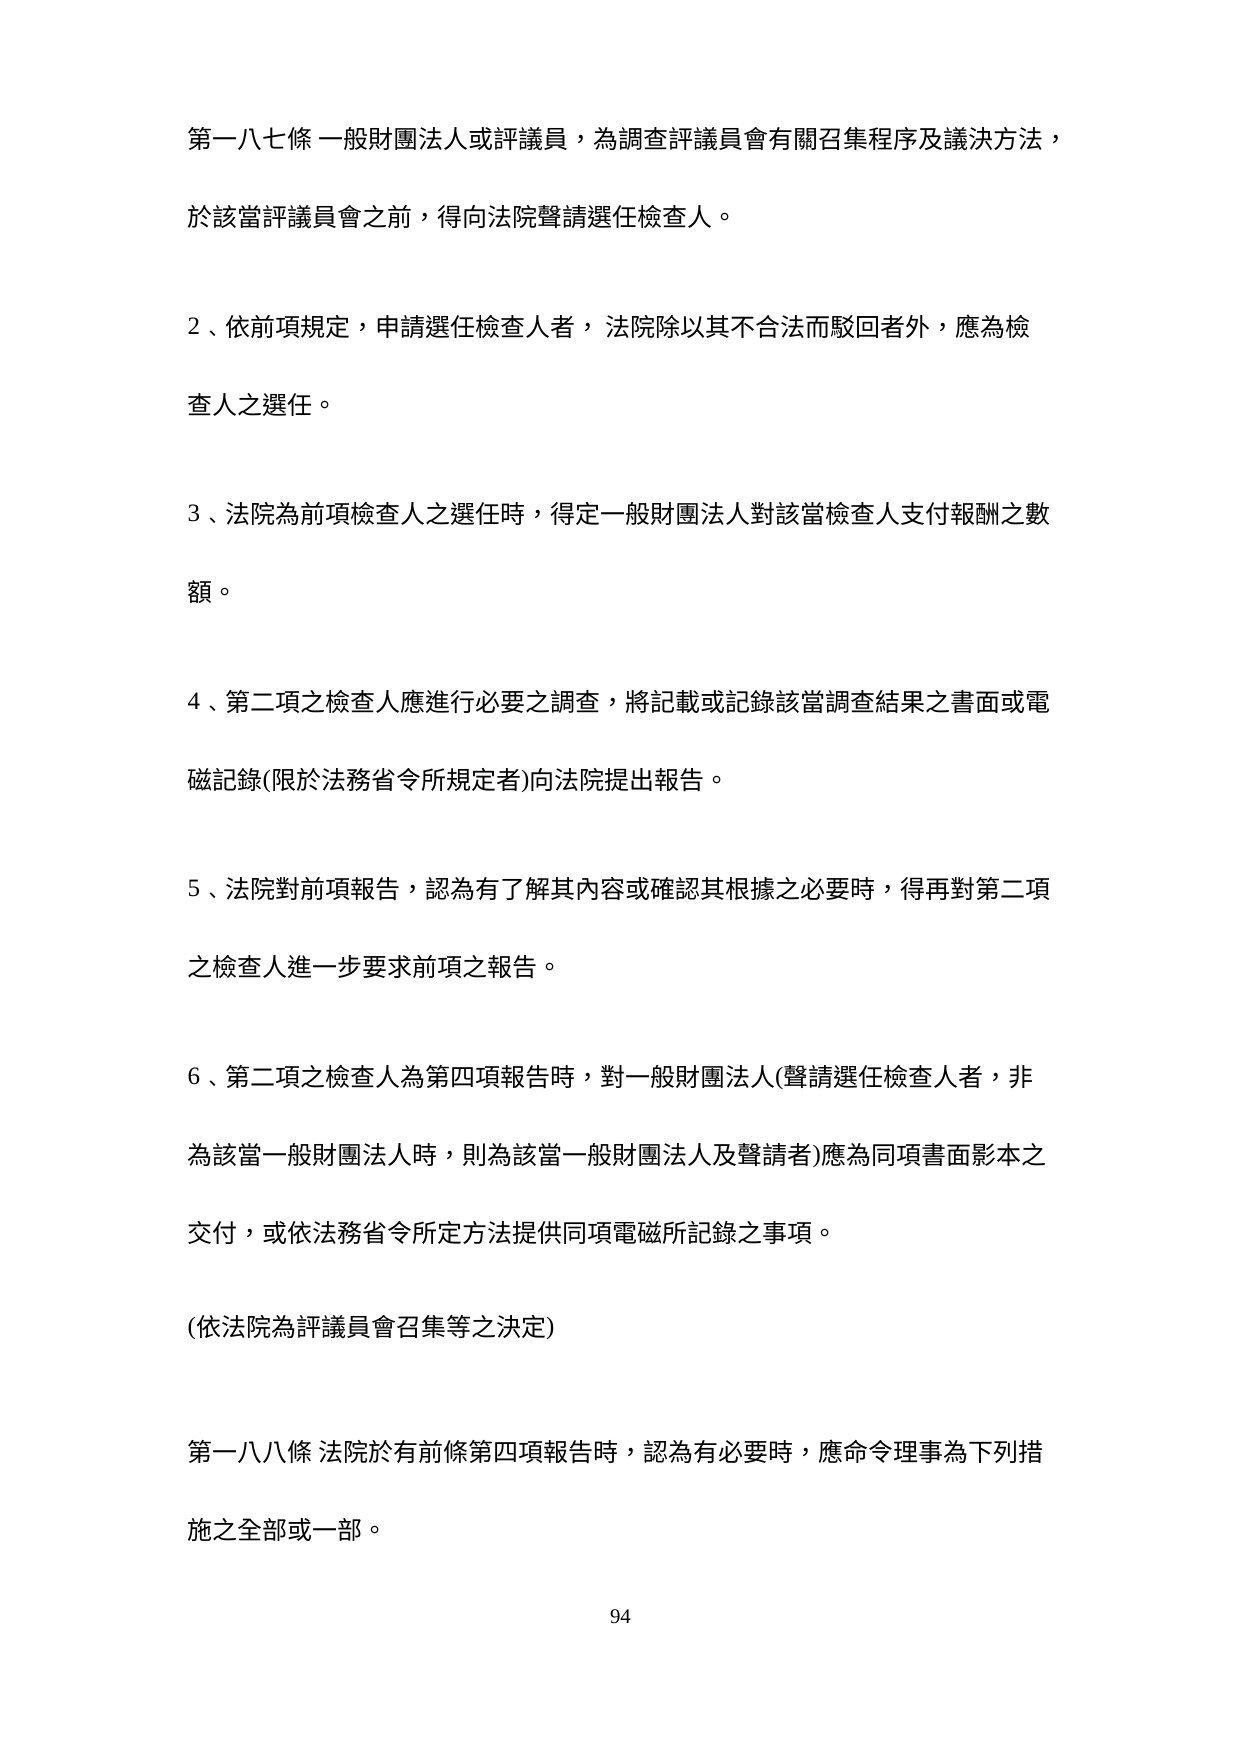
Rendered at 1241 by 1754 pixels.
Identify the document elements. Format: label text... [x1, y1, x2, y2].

text 第一八八條 法院於有前條第四項報告時，認為有必要時，應命令理事為下列措施之全部或一部。 [187, 1409, 1053, 1549]
text 4﹑第二項之檢查人應進行必要之調查，將記載或記錄該當調查結果之書面或電磁記錄(限於法務省令所規定者)向法院提出報告。 [187, 659, 1053, 799]
text 第一八七條 一般財團法人或評議員，為調查評議員會有關召集程序及議決方法，於該當評議員會之前，得向法院聲請選任檢查人。 [187, 96, 1053, 237]
text 3﹑法院為前項檢查人之選任時，得定一般財團法人對該當檢查人支付報酬之數額。 [187, 471, 1053, 612]
text 6﹑第二項之檢查人為第四項報告時，對一般財團法人(聲請選任檢查人者，非為該當一般財團法人時，則為該當一般財團法人及聲請者)應為同項書面影本之交付，或依法務省令所定方法提供同項電磁所記錄之事項。 [187, 1034, 1053, 1252]
text 5﹑法院對前項報告，認為有了解其內容或確認其根據之必要時，得再對第二項之檢查人進一步要求前項之報告。 [187, 846, 1053, 987]
text 2﹑依前項規定，申請選任檢查人者， 法院除以其不合法而駁回者外，應為檢查人之選任。 [187, 284, 1053, 424]
text (依法院為評議員會召集等之決定) [187, 1284, 1053, 1346]
